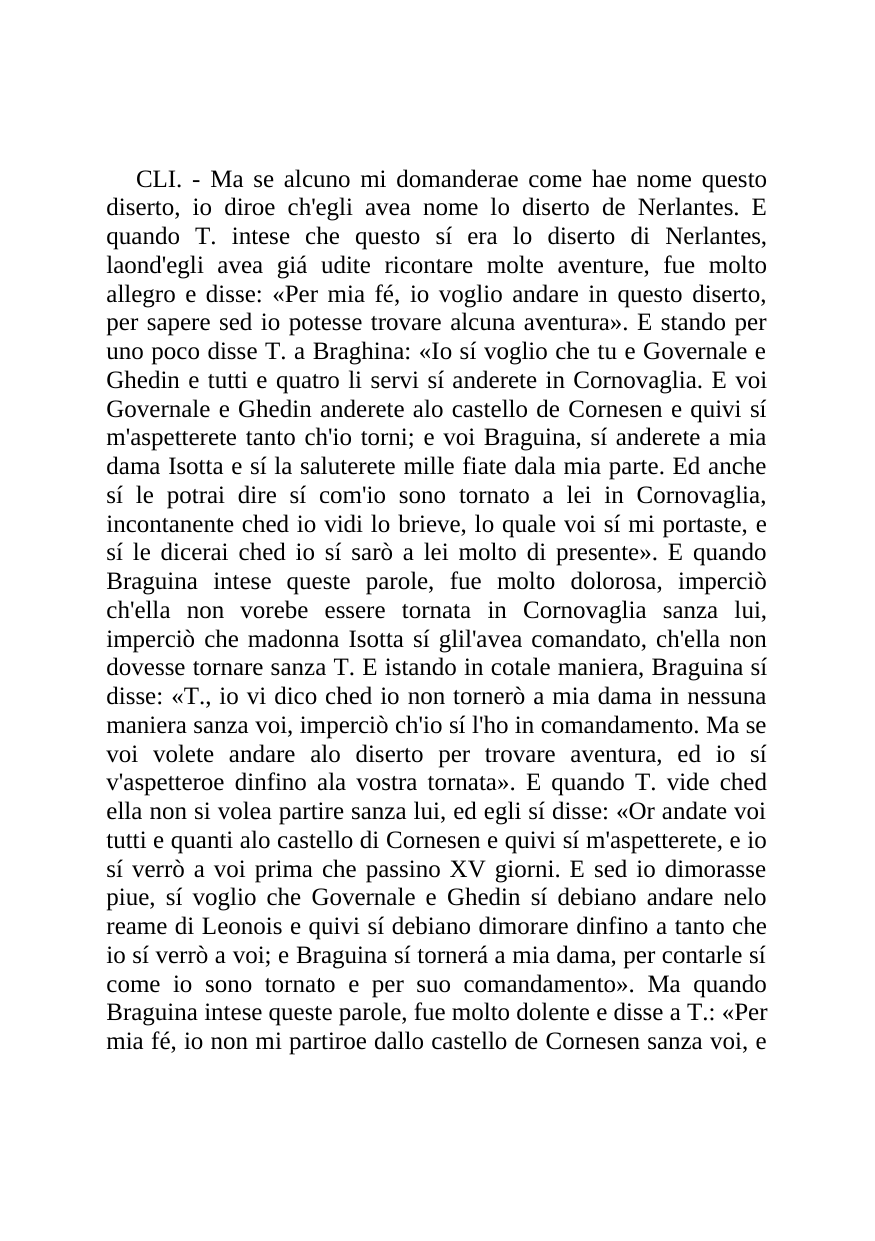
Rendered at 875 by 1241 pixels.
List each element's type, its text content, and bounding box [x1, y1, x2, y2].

text CLI. - Ma se alcuno mi domanderae come hae nome questo diserto, io diroe ch'egli avea nome lo diserto de Nerlantes. E quando T. intese che questo sí era lo diserto di Nerlantes, laond'egli avea giá udite ricontare molte aventure, fue molto allegro e disse: «Per mia fé, io voglio andare in questo diserto, per sapere sed io potesse trovare alcuna aventura». E stando per uno poco disse T. a Braghina: «Io sí voglio che tu e Governale e Ghedin e tutti e quatro li servi sí anderete in Cornovaglia. E voi Governale e Ghedin anderete alo castello de Cornesen e quivi sí m'aspetterete tanto ch'io torni; e voi Braguina, sí anderete a mia dama Isotta e sí la saluterete mille fiate dala mia parte. Ed anche sí le potrai dire sí com'io sono tornato a lei in Cornovaglia, incontanente ched io vidi lo brieve, lo quale voi sí mi portaste, e sí le dicerai ched io sí sarò a lei molto di presente». E quando Braguina intese queste parole, fue molto dolorosa, imperciò ch'ella non vorebe essere tornata in Cornovaglia sanza lui, imperciò che madonna Isotta sí glil'avea comandato, ch'ella non dovesse tornare sanza T. E istando in cotale maniera, Braguina sí disse: «T., io vi dico ched io non tornerò a mia dama in nessuna maniera sanza voi, imperciò ch'io sí l'ho in comandamento. Ma se voi volete andare alo diserto per trovare aventura, ed io sí v'aspetteroe dinfino ala vostra tornata». E quando T. vide ched ella non si volea partire sanza lui, ed egli sí disse: «Or andate voi tutti e quanti alo castello di Cornesen e quivi sí m'aspetterete, e io sí verrò a voi prima che passino XV giorni. E sed io dimorasse piue, sí voglio che Governale e Ghedin sí debiano andare nelo reame di Leonois e quivi sí debiano dimorare dinfino a tanto che io sí verrò a voi; e Braguina sí tornerá a mia dama, per contarle sí come io sono tornato e per suo comandamento». Ma quando Braguina intese queste parole, fue molto dolente e disse a T.: «Per mia fé, io non mi partiroe dallo castello de Cornesen sanza voi, e [106, 164, 768, 1055]
